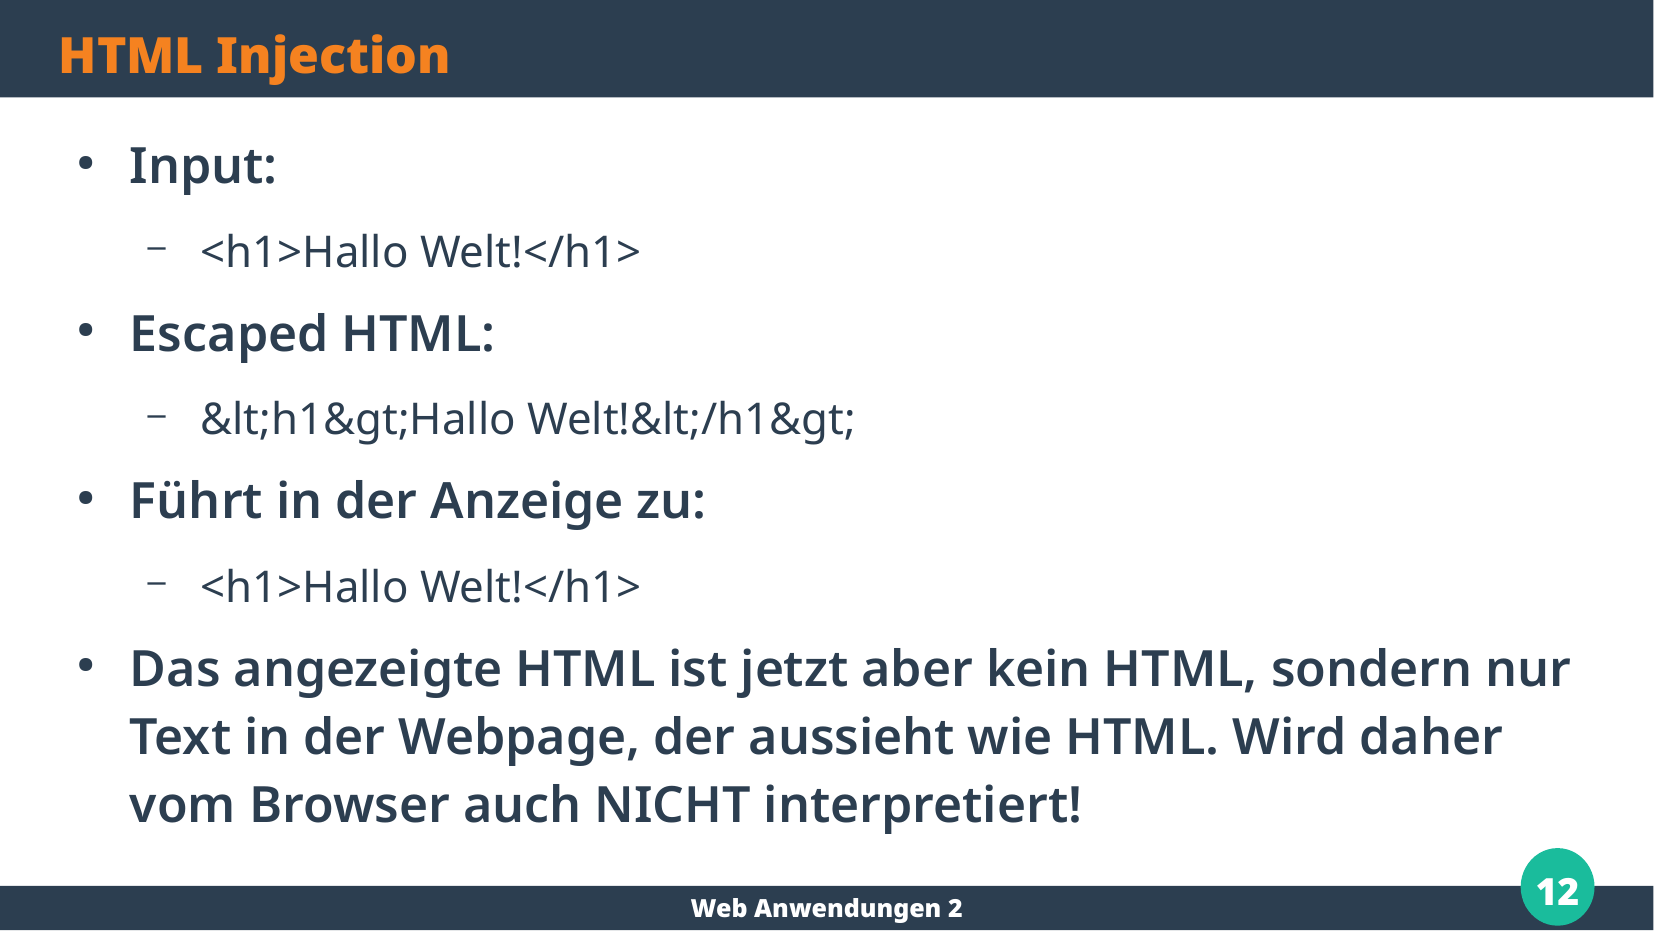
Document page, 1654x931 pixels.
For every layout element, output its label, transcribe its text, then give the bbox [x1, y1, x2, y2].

list Input: <h1>Hallo Welt!</h1> Escaped HTML: &lt;h1&gt;Hallo Welt!&lt;/h1&gt; Führt in der Anzeige zu: <h1>Hallo Welt!</h1> Das angezeigte HTML ist jetzt aber kein HTML, sondern nur Text in der Webpage, der aussieht wie HTML. Wird daher vom Browser auch NICHT interpretiert! [59, 129, 1595, 864]
title HTML Injection [59, 8, 1595, 89]
